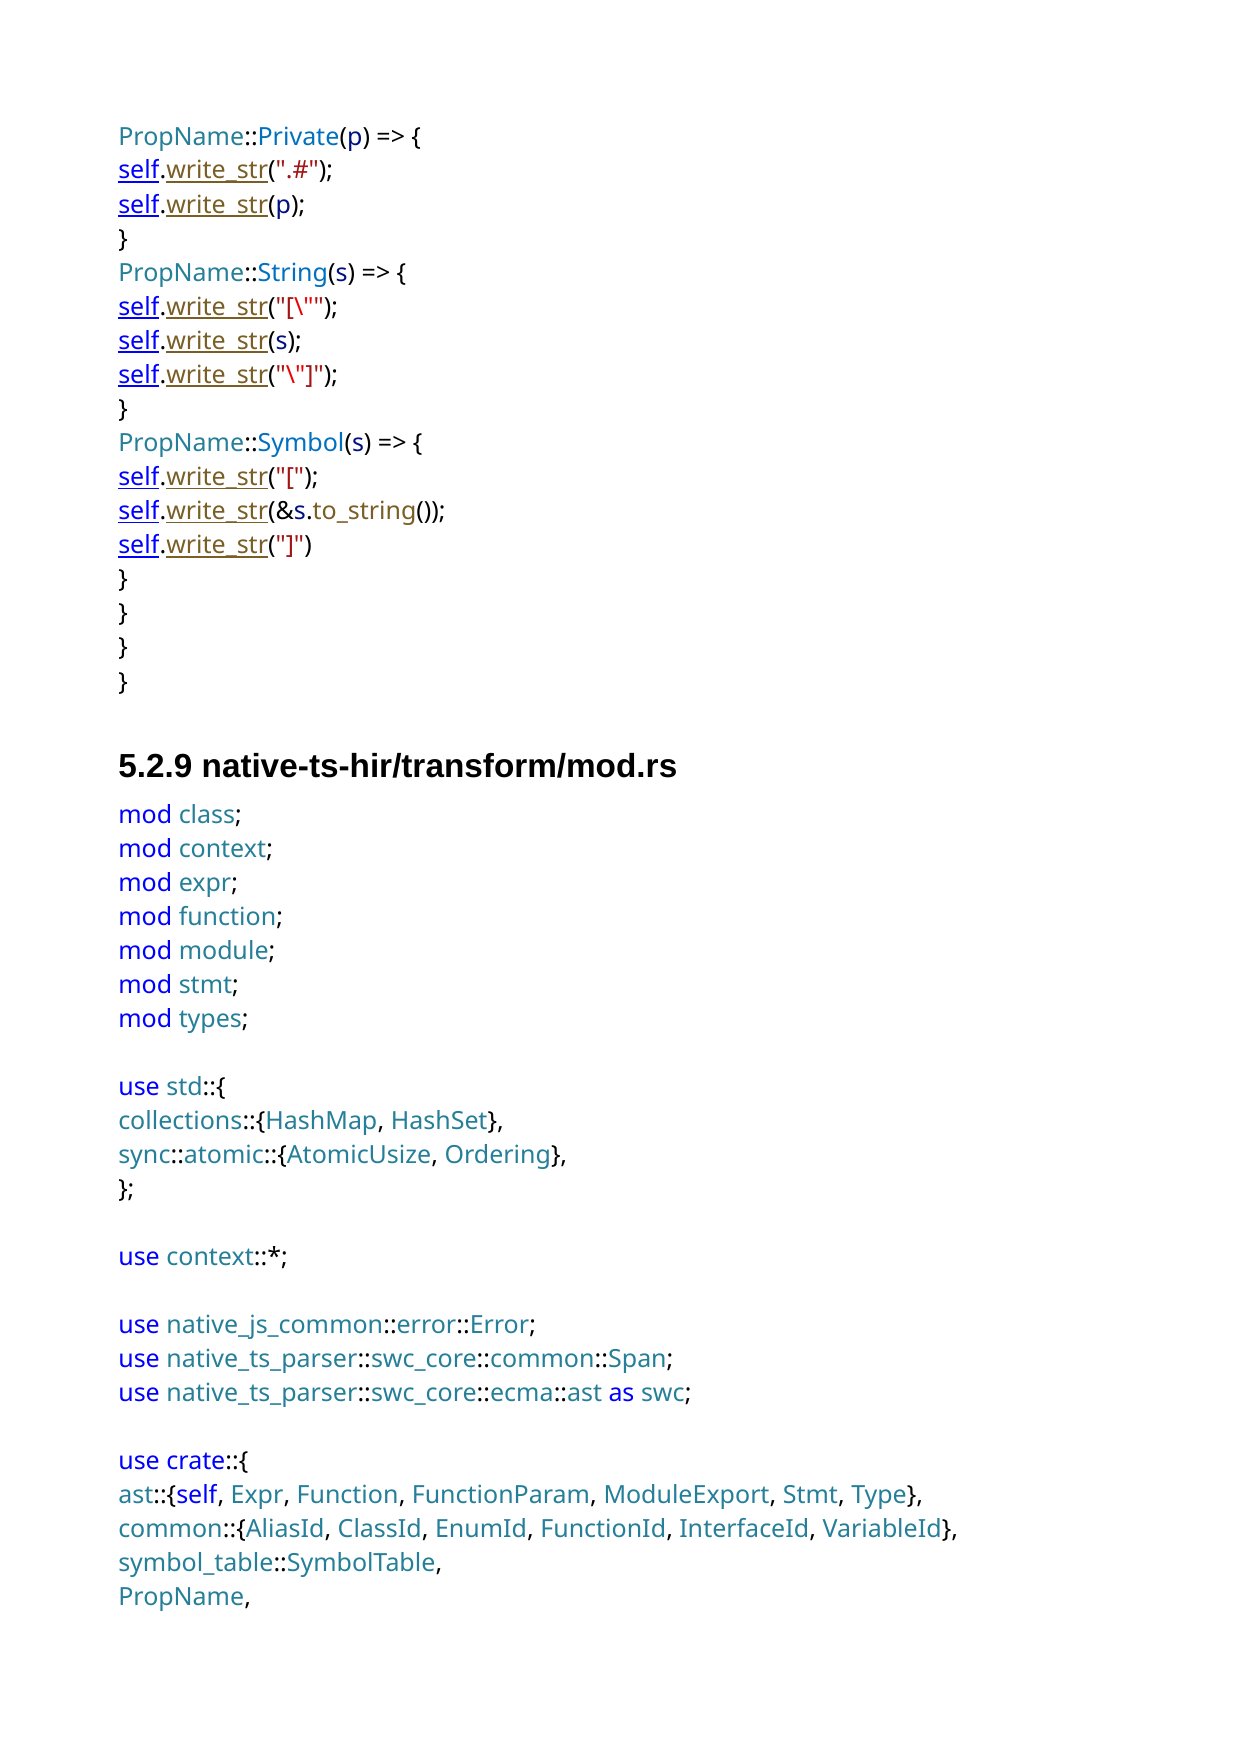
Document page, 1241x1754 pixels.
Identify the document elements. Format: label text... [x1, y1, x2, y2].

text use crate::{ [118, 1443, 1122, 1477]
text mod types; [118, 1001, 1122, 1035]
text symbol_table::SymbolTable, [118, 1545, 1122, 1579]
text use native_js_common::error::Error; [118, 1307, 1122, 1341]
text self.write_str(".#"); [118, 152, 1122, 186]
text } [118, 663, 1122, 697]
text use native_ts_parser::swc_core::common::Span; [118, 1341, 1122, 1375]
text mod context; [118, 831, 1122, 865]
text sync::atomic::{AtomicUsize, Ordering}, [118, 1137, 1122, 1171]
text self.write_str("]") [118, 527, 1122, 561]
text }; [118, 1171, 1122, 1205]
text PropName::Symbol(s) => { [118, 425, 1122, 459]
subtitle 5.2.9 native-ts-hir/transform/mod.rs [118, 746, 1122, 784]
text self.write_str("\"]"); [118, 357, 1122, 391]
text self.write_str(&s.to_string()); [118, 493, 1122, 527]
text mod stmt; [118, 967, 1122, 1001]
text } [118, 629, 1122, 663]
text mod class; [118, 797, 1122, 831]
text self.write_str(s); [118, 322, 1122, 357]
text ast::{self, Expr, Function, FunctionParam, ModuleExport, Stmt, Type}, [118, 1477, 1122, 1511]
text use context::*; [118, 1239, 1122, 1273]
text } [118, 595, 1122, 629]
text } [118, 391, 1122, 425]
text mod expr; [118, 865, 1122, 899]
text self.write_str("[\""); [118, 288, 1122, 322]
text use std::{ [118, 1069, 1122, 1103]
text mod module; [118, 933, 1122, 967]
text PropName, [118, 1579, 1122, 1613]
text mod function; [118, 899, 1122, 933]
text self.write_str("["); [118, 459, 1122, 493]
text } [118, 561, 1122, 595]
text } [118, 220, 1122, 254]
text use native_ts_parser::swc_core::ecma::ast as swc; [118, 1375, 1122, 1409]
text self.write_str(p); [118, 186, 1122, 220]
text PropName::Private(p) => { [118, 118, 1122, 152]
text PropName::String(s) => { [118, 254, 1122, 288]
text common::{AliasId, ClassId, EnumId, FunctionId, InterfaceId, VariableId}, [118, 1511, 1122, 1545]
text collections::{HashMap, HashSet}, [118, 1103, 1122, 1137]
